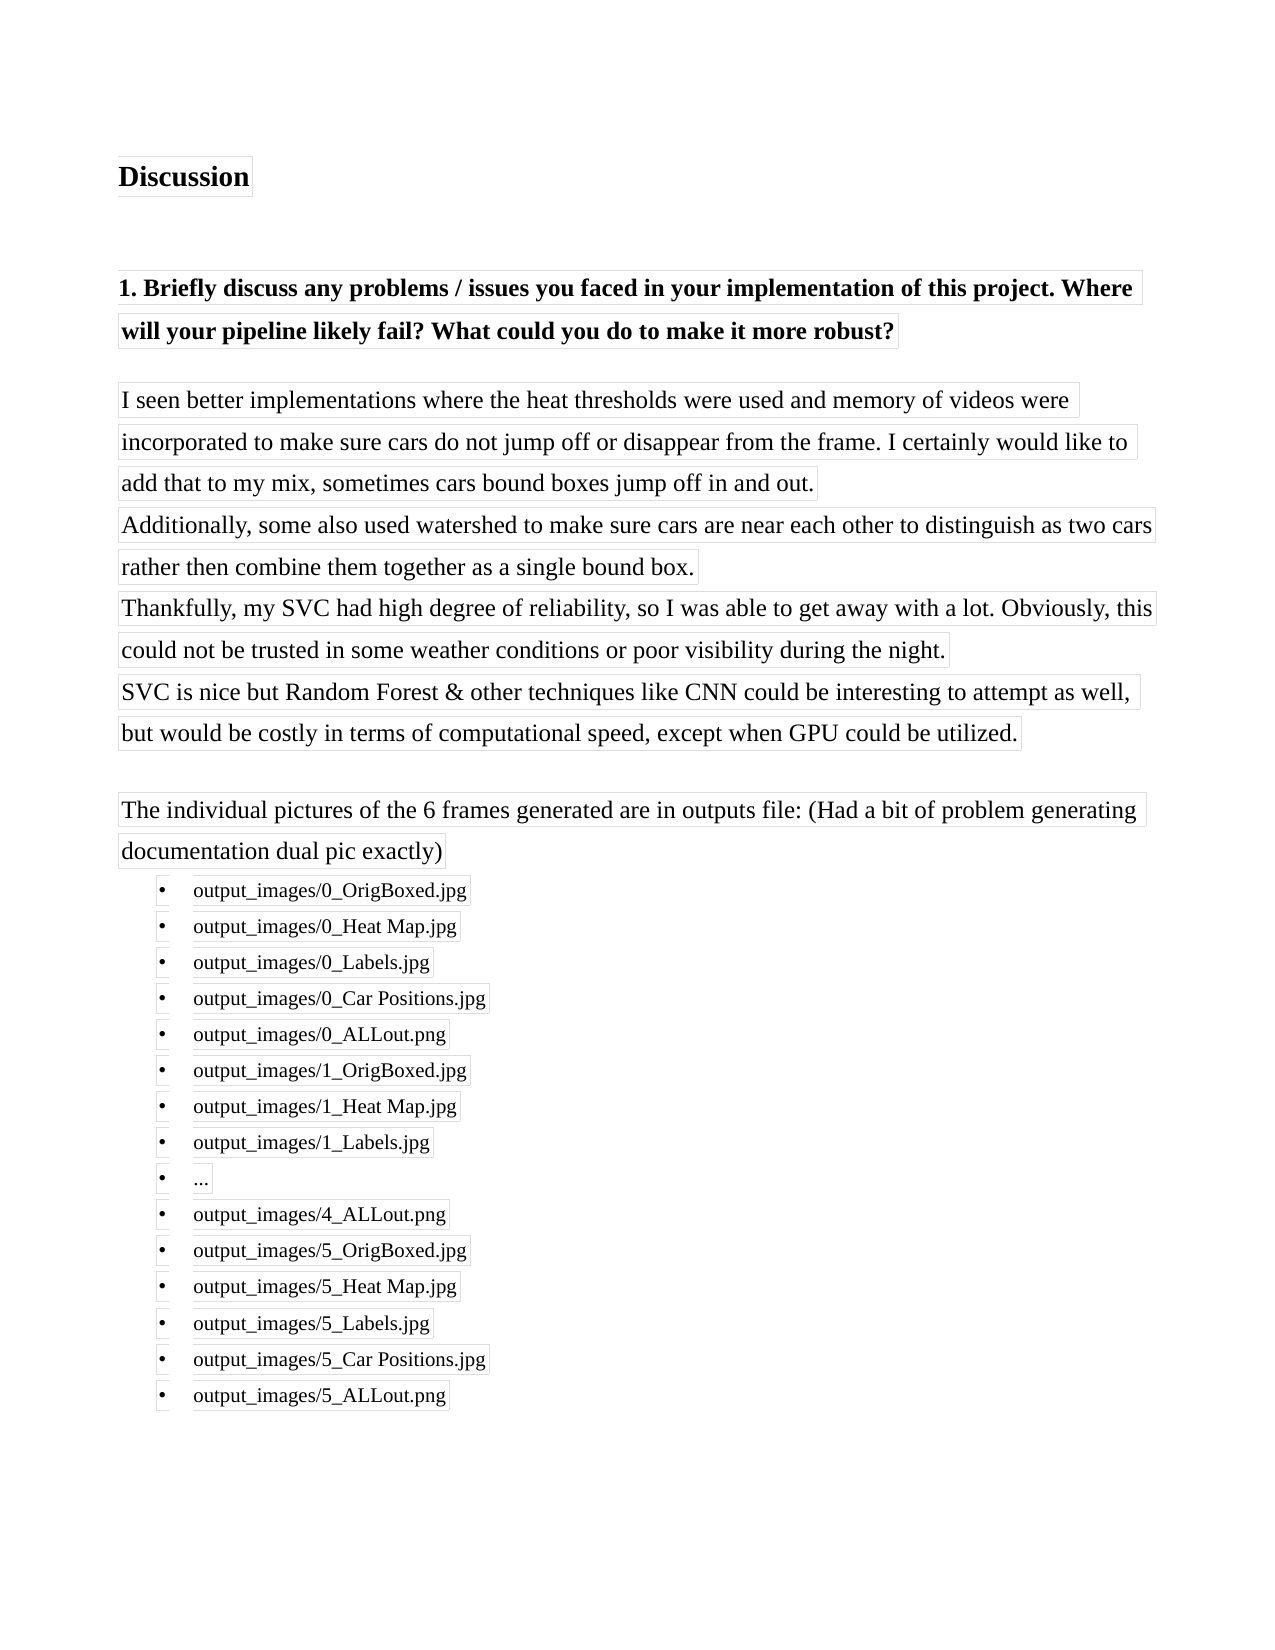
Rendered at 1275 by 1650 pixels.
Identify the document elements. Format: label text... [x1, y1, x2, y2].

text Additionally, some also used watershed to make sure cars are near each other to distinguish as two cars rather then combine them together as a single bound box. [118, 507, 1157, 584]
text SVC is nice but Random Forest & other techniques like CNN could be interesting to attempt as well, but would be costly in terms of computational speed, except when GPU could be utilized. [118, 674, 1157, 750]
list [434, 1127, 1157, 1157]
subtitle 1. Briefly discuss any problems / issues you faced in your implementation of this project. Where will your pipeline likely fail? What could you do to make it more robust? [118, 270, 1157, 348]
list [490, 983, 1157, 1013]
list [450, 1379, 1157, 1410]
list output_images/5_Labels.jpg [156, 1307, 433, 1338]
list output_images/5_ALLout.png [156, 1379, 449, 1410]
list [471, 875, 1157, 905]
list output_images/0_ALLout.png [157, 1019, 449, 1049]
list [450, 1019, 1157, 1049]
list [213, 1163, 1157, 1193]
text I seen better implementations where the heat thresholds were used and memory of videos were incorporated to make sure cars do not jump off or disappear from the frame. I certainly would like to add that to my mix, sometimes cars bound boxes jump off in and out. [118, 382, 1157, 500]
list output_images/4_ALLout.png [157, 1199, 449, 1229]
list [434, 1307, 1157, 1338]
text Thankfully, my SVC had high degree of reliability, so I was able to get away with a lot. Obviously, this could not be trusted in some weather conditions or poor visibility during the night. [118, 592, 1157, 667]
list ... [157, 1163, 212, 1193]
list [461, 1271, 1157, 1302]
list [490, 1343, 1157, 1374]
subtitle [253, 156, 1157, 196]
list output_images/0_Labels.jpg [157, 947, 433, 977]
list [461, 1091, 1157, 1121]
list [461, 911, 1157, 941]
text The individual pictures of the 6 frames generated are in outputs file: (Had a bit of problem generating documentation dual pic exactly) [118, 792, 1157, 868]
list output_images/0_Heat Map.jpg [157, 911, 460, 941]
list output_images/0_OrigBoxed.jpg [157, 875, 470, 905]
subtitle Discussion [118, 157, 252, 196]
list output_images/1_OrigBoxed.jpg [157, 1055, 470, 1085]
list [450, 1199, 1157, 1229]
list output_images/1_Heat Map.jpg [157, 1091, 460, 1121]
list output_images/5_OrigBoxed.jpg [157, 1235, 470, 1266]
list [471, 1055, 1157, 1085]
list output_images/5_Car Positions.jpg [156, 1343, 489, 1374]
list output_images/5_Heat Map.jpg [157, 1271, 460, 1302]
list output_images/1_Labels.jpg [157, 1127, 433, 1157]
list output_images/0_Car Positions.jpg [157, 983, 489, 1013]
list [434, 947, 1157, 977]
list [471, 1235, 1157, 1266]
